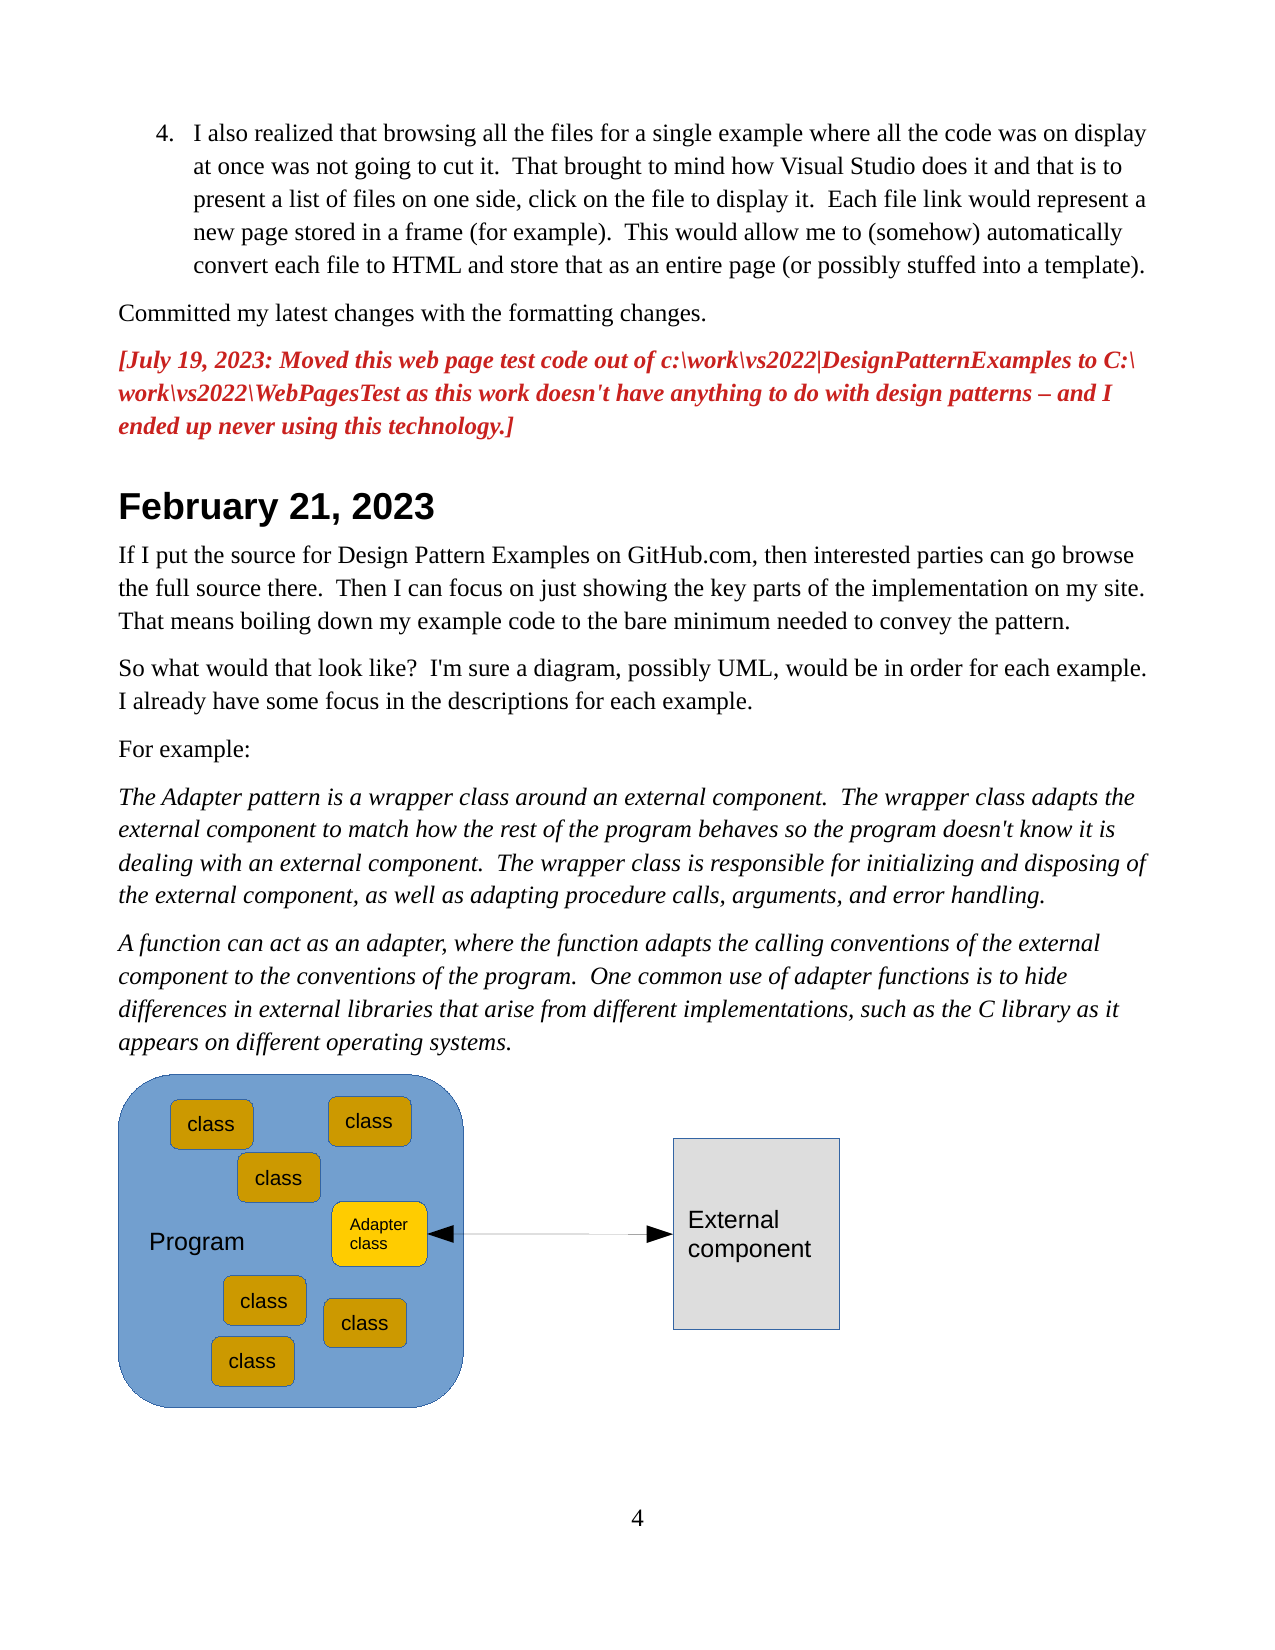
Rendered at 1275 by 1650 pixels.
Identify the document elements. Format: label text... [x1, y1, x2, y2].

text Committed my latest changes with the formatting changes. [118, 298, 1157, 327]
text For example: [118, 734, 1157, 763]
text So what would that look like? I'm sure a diagram, possibly UML, would be in order for each example. I already have some focus in the descriptions for each example. [118, 653, 1157, 715]
list I also realized that browsing all the files for a single example where all the code was on display at once was not going to cut it. That brought to mind how Visual Studio does it and that is to present a list of files on one side, click on the file to display it. Each file link would represent a new page stored in a frame (for example). This would allow me to (somehow) automatically convert each file to HTML and store that as an entire page (or possibly stuffed into a template). [156, 118, 1157, 279]
text [July 19, 2023: Moved this web page test code out of c:\work\vs2022|DesignPatternExamples to C:\work\vs2022\WebPagesTest as this work doesn't have anything to do with design patterns – and I ended up never using this technology.] [118, 345, 1157, 440]
text The Adapter pattern is a wrapper class around an external component. The wrapper class adapts the external component to match how the rest of the program behaves so the program doesn't know it is dealing with an external component. The wrapper class is responsible for initializing and disposing of the external component, as well as adapting procedure calls, arguments, and error handling. [118, 782, 1157, 909]
text A function can act as an adapter, where the function adapts the calling conventions of the external component to the conventions of the program. One common use of adapter functions is to hide differences in external libraries that arise from different implementations, such as the C library as it appears on different operating systems. [118, 928, 1157, 1056]
subtitle February 21, 2023 [118, 484, 1157, 527]
text If I put the source for Design Pattern Examples on GitHub.com, then interested parties can go browse the full source there. Then I can focus on just showing the key parts of the implementation on my site. That means boiling down my example code to the bare minimum needed to convey the pattern. [118, 540, 1157, 634]
